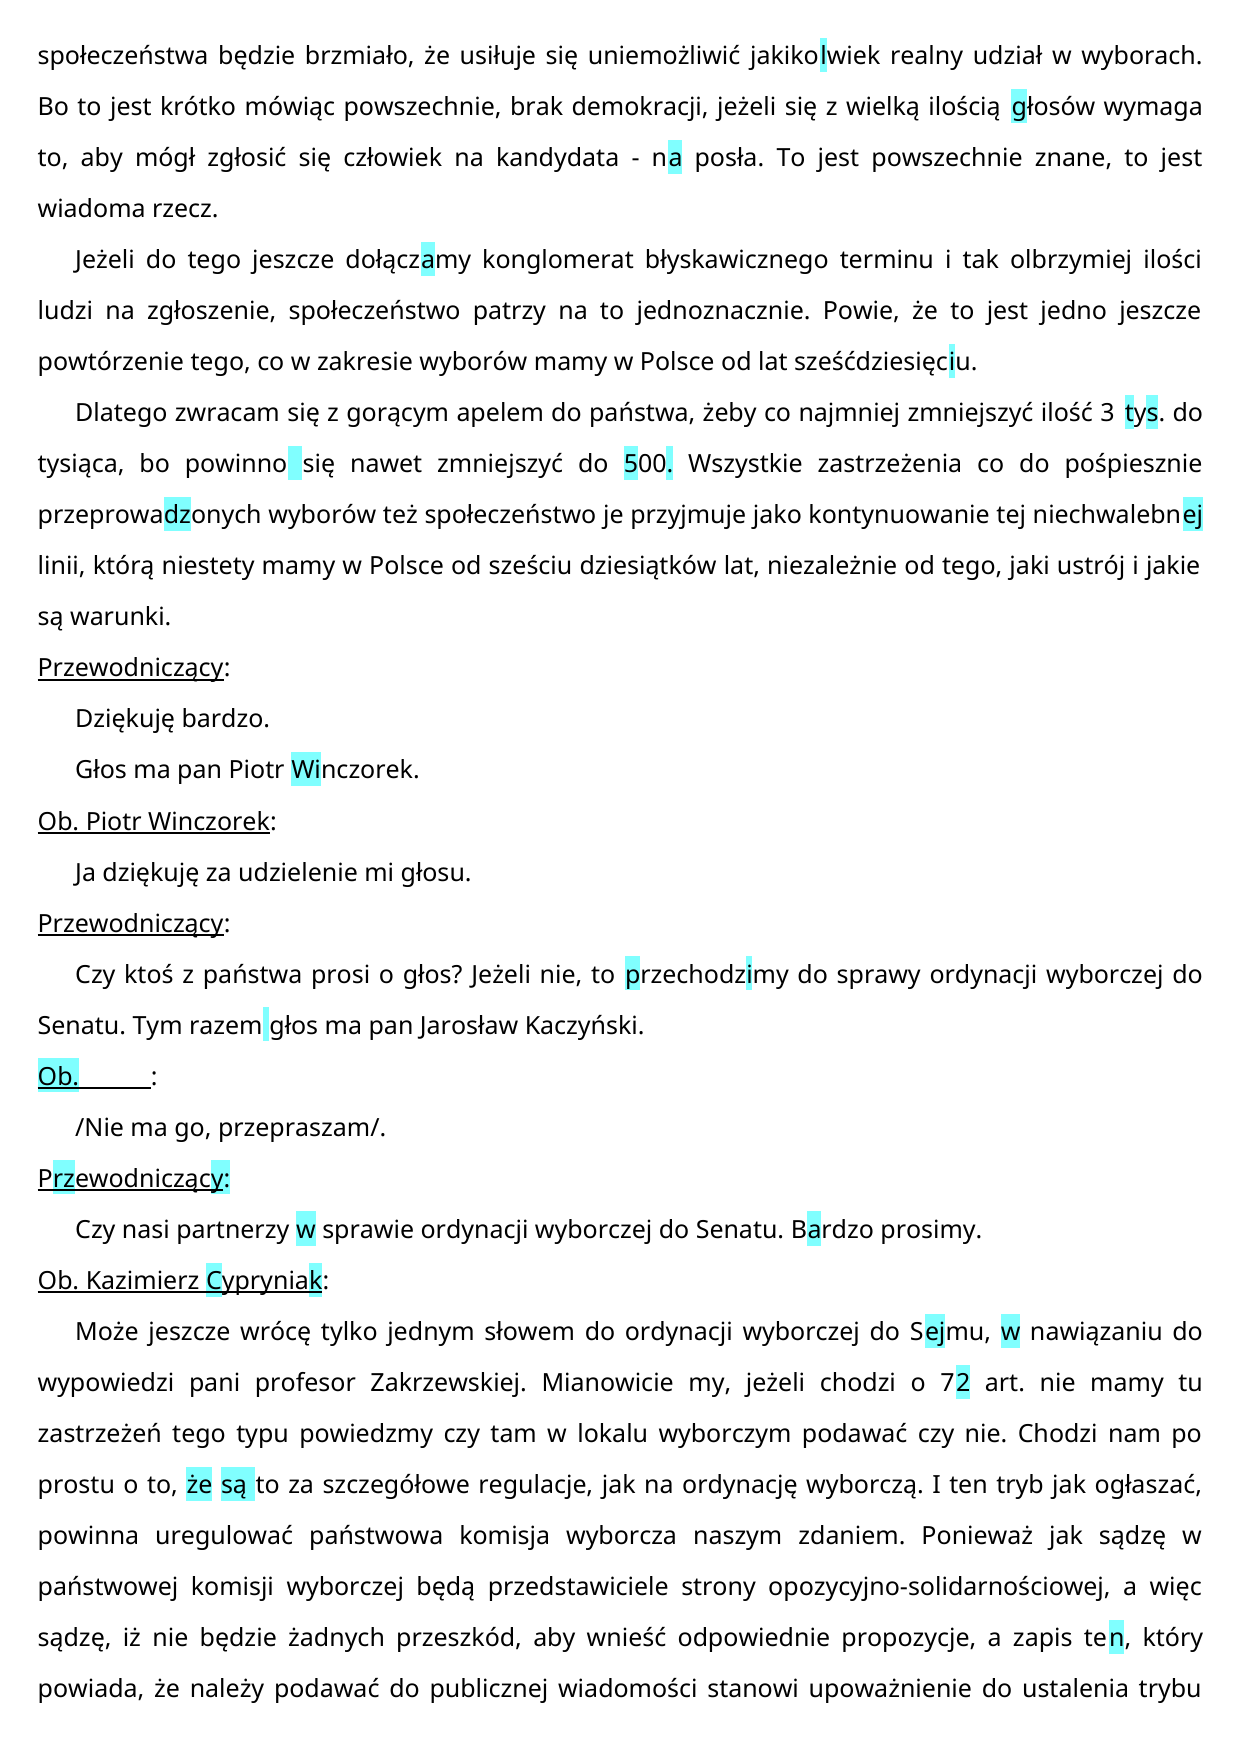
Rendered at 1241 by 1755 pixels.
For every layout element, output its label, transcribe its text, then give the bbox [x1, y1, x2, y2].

text społeczeństwa będzie brzmiało, że usiłuje się uniemożliwić jakikolwiek realny udział w wyborach. Bo to jest krótko mówiąc powszechnie, brak demokracji, jeżeli się z wielką ilością głosów wymaga to, aby mógł zgłosić się człowiek na kandydata - na posła. To jest powszechnie znane, to jest wiadoma rzecz. [37, 37, 1203, 225]
text Czy ktoś z państwa prosi o głos? Jeżeli nie, to przechodzimy do sprawy ordynacji wyborczej do Senatu. Tym razem głos ma pan Jarosław Kaczyński. [37, 956, 1203, 1041]
text Ob. Kazimierz Cypryniak: [37, 1262, 1203, 1297]
text Przewodniczący: [37, 905, 1203, 939]
text Może jeszcze wrócę tylko jednym słowem do ordynacji wyborczej do Sejmu, w nawiązaniu do wypowiedzi pani profesor Zakrzewskiej. Mianowicie my, jeżeli chodzi o 72 art. nie mamy tu zastrzeżeń tego typu powiedzmy czy tam w lokalu wyborczym podawać czy nie. Chodzi nam po prostu o to, że są to za szczegółowe regulacje, jak na ordynację wyborczą. I ten tryb jak ogłaszać, powinna uregulować państwowa komisja wyborcza naszym zdaniem. Ponieważ jak sądzę w państwowej komisji wyborczej będą przedstawiciele strony opozycyjno-solidarnościowej, a więc sądzę, iż nie będzie żadnych przeszkód, aby wnieść odpowiednie propozycje, a zapis ten, który powiada, że należy podawać do publicznej wiadomości stanowi upoważnienie do ustalenia trybu [37, 1313, 1203, 1705]
text Przewodniczący: [37, 650, 1203, 684]
text /Nie ma go, przepraszam/. [37, 1109, 1203, 1143]
text Ob. : [37, 1058, 1203, 1092]
text Dziękuję bardzo. [37, 701, 1203, 735]
text Jeżeli do tego jeszcze dołączamy konglomerat błyskawicznego terminu i tak olbrzymiej ilości ludzi na zgłoszenie, społeczeństwo patrzy na to jednoznacznie. Powie, że to jest jedno jeszcze powtórzenie tego, co w zakresie wyborów mamy w Polsce od lat sześćdziesięciu. [37, 242, 1203, 378]
text Dlatego zwracam się z gorącym apelem do państwa, żeby co najmniej zmniejszyć ilość 3 tys. do tysiąca, bo powinno się nawet zmniejszyć do 500. Wszystkie zastrzeżenia co do pośpiesznie przeprowadzonych wyborów też społeczeństwo je przyjmuje jako kontynuowanie tej niechwalebnej linii, którą niestety mamy w Polsce od sześciu dziesiątków lat, niezależnie od tego, jaki ustrój i jakie są warunki. [37, 395, 1203, 633]
text Ob. Piotr Winczorek: [37, 803, 1203, 837]
text Czy nasi partnerzy w sprawie ordynacji wyborczej do Senatu. Bardzo prosimy. [37, 1211, 1203, 1246]
text Głos ma pan Piotr Winczorek. [37, 752, 1203, 786]
text Przewodniczący: [37, 1160, 1203, 1194]
text Ja dziękuję za udzielenie mi głosu. [37, 854, 1203, 888]
